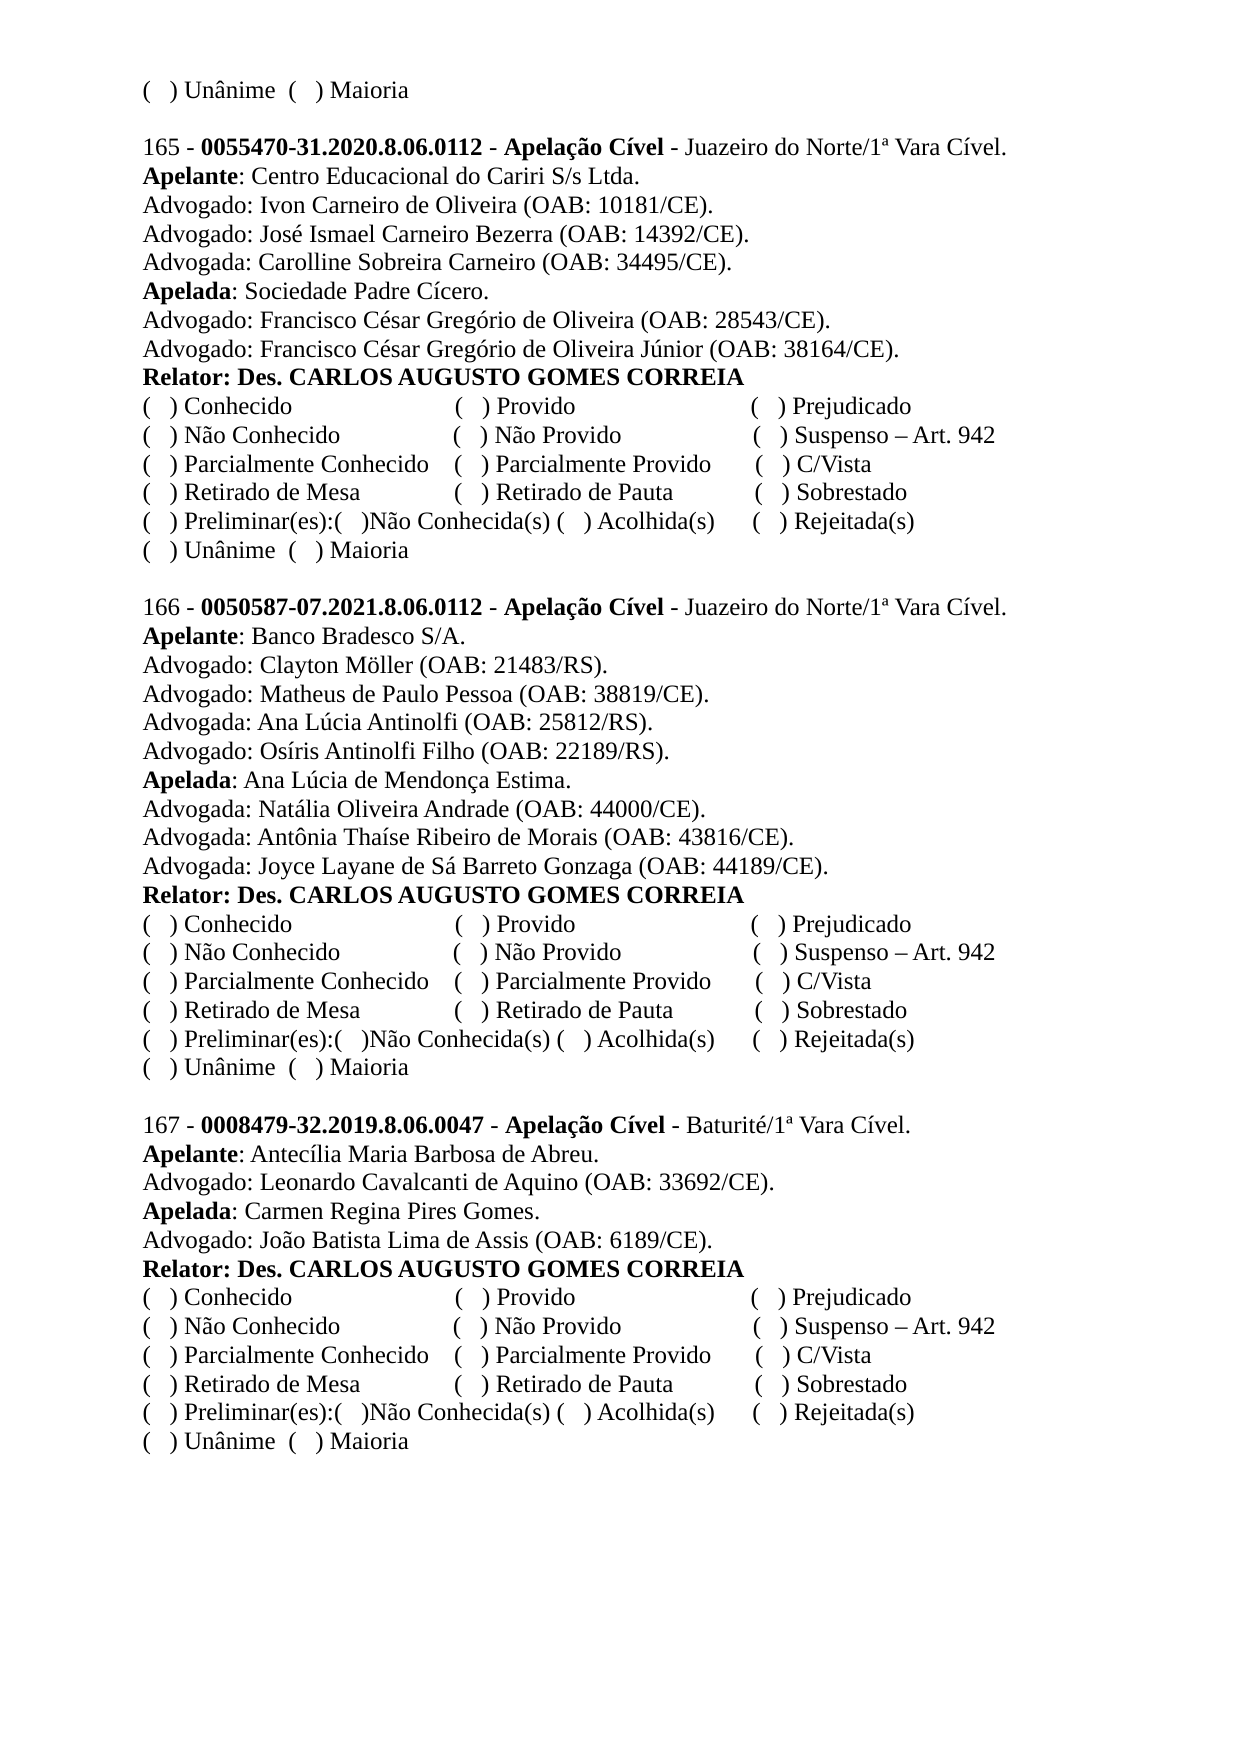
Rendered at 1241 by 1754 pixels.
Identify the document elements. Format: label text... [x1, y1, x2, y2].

text Relator: Des. CARLOS AUGUSTO GOMES CORREIA [142, 1254, 1141, 1282]
text ( ) Unânime ( ) Maioria [142, 535, 1158, 564]
text Apelada: Ana Lúcia de Mendonça Estima. [142, 765, 1141, 794]
text ( ) Unânime ( ) Maioria [142, 75, 1158, 104]
text ( ) Não Conhecido ( ) Não Provido ( ) Suspenso – Art. 942 [142, 420, 1158, 449]
text Apelada: Sociedade Padre Cícero. [142, 276, 1141, 305]
text Advogado: Francisco César Gregório de Oliveira (OAB: 28543/CE). [142, 305, 1141, 334]
text ( ) Retirado de Mesa ( ) Retirado de Pauta ( ) Sobrestado [142, 1369, 1158, 1397]
text ( ) Retirado de Mesa ( ) Retirado de Pauta ( ) Sobrestado [142, 477, 1158, 506]
text Advogada: Carolline Sobreira Carneiro (OAB: 34495/CE). [142, 247, 1141, 276]
text Advogado: Osíris Antinolfi Filho (OAB: 22189/RS). [142, 736, 1141, 765]
text Advogado: José Ismael Carneiro Bezerra (OAB: 14392/CE). [142, 219, 1141, 247]
text Advogado: João Batista Lima de Assis (OAB: 6189/CE). [142, 1225, 1141, 1254]
text ( ) Preliminar(es):( )Não Conhecida(s) ( ) Acolhida(s) ( ) Rejeitada(s) [142, 1024, 1158, 1052]
text ( ) Preliminar(es):( )Não Conhecida(s) ( ) Acolhida(s) ( ) Rejeitada(s) [142, 506, 1158, 535]
text ( ) Parcialmente Conhecido ( ) Parcialmente Provido ( ) C/Vista [142, 449, 1158, 477]
text Advogada: Antônia Thaíse Ribeiro de Morais (OAB: 43816/CE). [142, 822, 1141, 851]
text Apelante: Centro Educacional do Cariri S/s Ltda. [142, 161, 1141, 190]
text Apelada: Carmen Regina Pires Gomes. [142, 1196, 1141, 1225]
text 166 - 0050587-07.2021.8.06.0112 - Apelação Cível - Juazeiro do Norte/1ª Vara Cível. [142, 592, 1141, 621]
text Apelante: Antecília Maria Barbosa de Abreu. [142, 1139, 1141, 1167]
text ( ) Parcialmente Conhecido ( ) Parcialmente Provido ( ) C/Vista [142, 1340, 1158, 1369]
text Advogada: Joyce Layane de Sá Barreto Gonzaga (OAB: 44189/CE). [142, 851, 1141, 880]
text Advogada: Ana Lúcia Antinolfi (OAB: 25812/RS). [142, 707, 1141, 736]
text ( ) Preliminar(es):( )Não Conhecida(s) ( ) Acolhida(s) ( ) Rejeitada(s) [142, 1397, 1158, 1426]
text Advogado: Clayton Möller (OAB: 21483/RS). [142, 650, 1141, 679]
text ( ) Unânime ( ) Maioria [142, 1052, 1158, 1081]
text Advogado: Leonardo Cavalcanti de Aquino (OAB: 33692/CE). [142, 1167, 1141, 1196]
text Advogado: Matheus de Paulo Pessoa (OAB: 38819/CE). [142, 679, 1141, 707]
text Relator: Des. CARLOS AUGUSTO GOMES CORREIA [142, 880, 1141, 909]
text ( ) Conhecido ( ) Provido ( ) Prejudicado [142, 909, 1141, 937]
text ( ) Retirado de Mesa ( ) Retirado de Pauta ( ) Sobrestado [142, 995, 1158, 1024]
text ( ) Parcialmente Conhecido ( ) Parcialmente Provido ( ) C/Vista [142, 966, 1158, 995]
text Advogado: Francisco César Gregório de Oliveira Júnior (OAB: 38164/CE). [142, 334, 1141, 362]
text Relator: Des. CARLOS AUGUSTO GOMES CORREIA [142, 362, 1141, 391]
text ( ) Não Conhecido ( ) Não Provido ( ) Suspenso – Art. 942 [142, 937, 1158, 966]
text ( ) Unânime ( ) Maioria [142, 1426, 1158, 1455]
text 165 - 0055470-31.2020.8.06.0112 - Apelação Cível - Juazeiro do Norte/1ª Vara Cível. [142, 132, 1141, 161]
text ( ) Conhecido ( ) Provido ( ) Prejudicado [142, 391, 1141, 420]
text 167 - 0008479-32.2019.8.06.0047 - Apelação Cível - Baturité/1ª Vara Cível. [142, 1110, 1141, 1139]
text ( ) Conhecido ( ) Provido ( ) Prejudicado [142, 1282, 1141, 1311]
text Advogada: Natália Oliveira Andrade (OAB: 44000/CE). [142, 794, 1141, 822]
text ( ) Não Conhecido ( ) Não Provido ( ) Suspenso – Art. 942 [142, 1311, 1158, 1340]
text Advogado: Ivon Carneiro de Oliveira (OAB: 10181/CE). [142, 190, 1141, 219]
text Apelante: Banco Bradesco S/A. [142, 621, 1141, 650]
